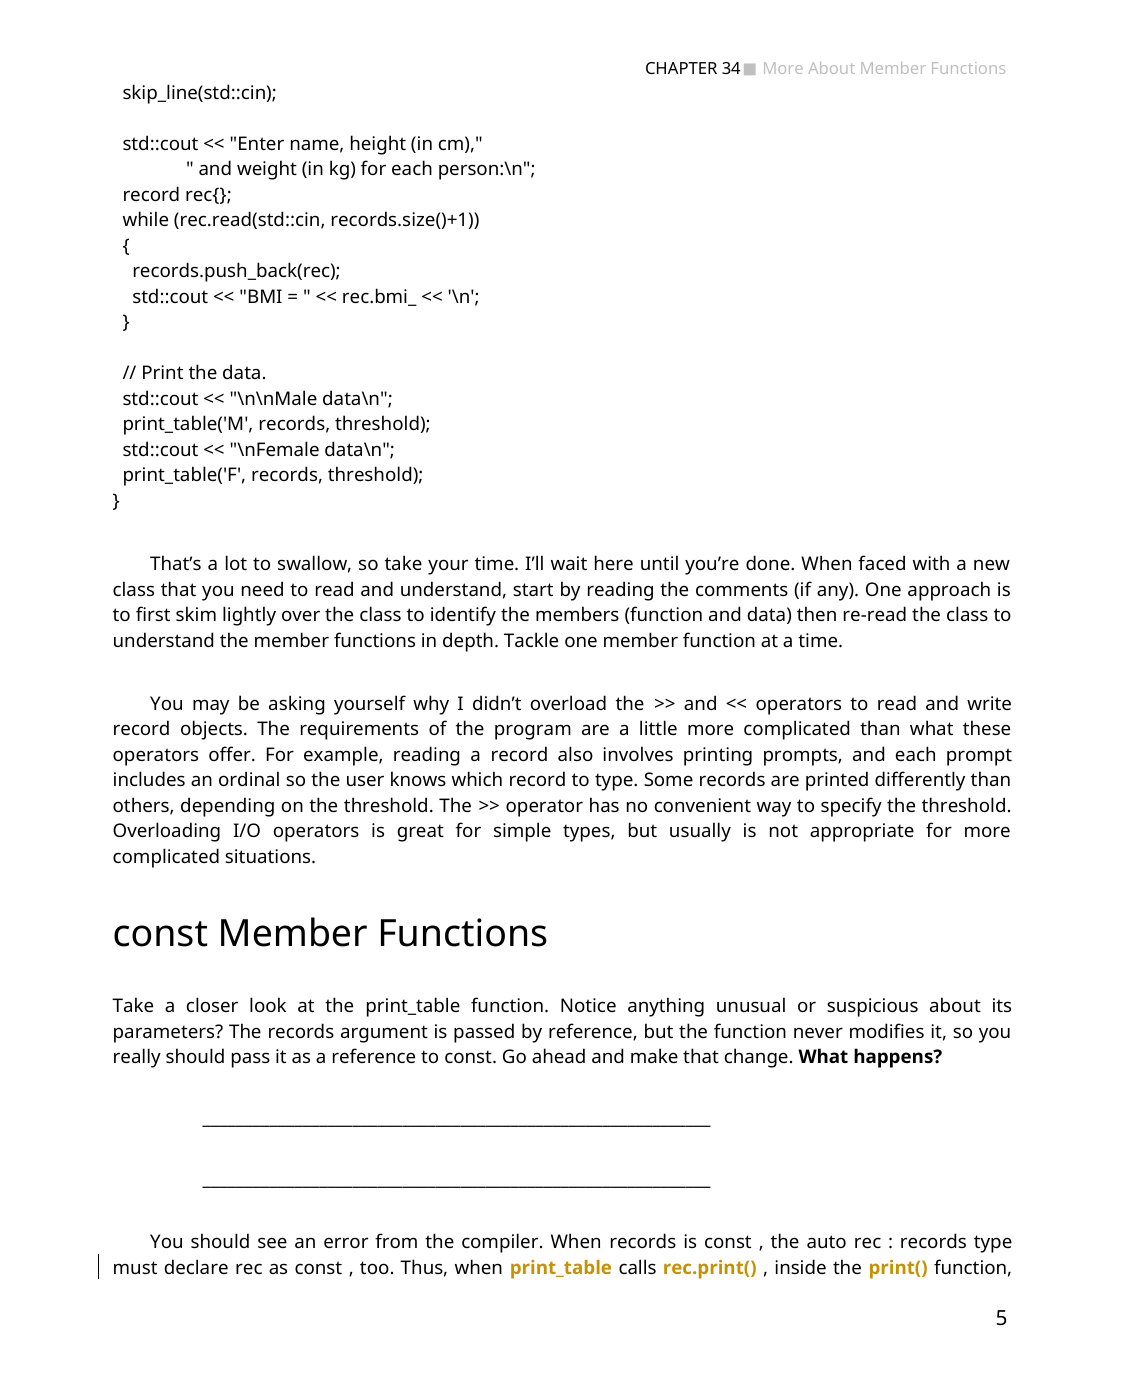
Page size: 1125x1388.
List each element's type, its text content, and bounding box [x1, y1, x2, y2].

text print_table('M', records, threshold); [112, 411, 1012, 436]
text // Print the data. [112, 360, 1012, 385]
text print_table('F', records, threshold); [112, 462, 1012, 487]
text std::cout << "\nFemale data\n"; [112, 436, 1012, 462]
text skip_line(std::cin); [112, 79, 1012, 104]
text { [112, 232, 1012, 258]
text while (rec.read(std::cin, records.size()+1)) [112, 207, 1012, 232]
text } [112, 487, 1012, 513]
list _____________________________________________________________ [202, 1104, 1012, 1130]
subtitle const Member Functions [112, 906, 1012, 957]
text record rec{}; [112, 181, 1012, 207]
text " and weight (in kg) for each person:\n"; [112, 156, 1012, 181]
text You should see an error from the compiler. When records is const , the auto rec : records type must declare rec as const , too. Thus, when print_table calls rec.print() , inside the print() function, [112, 1228, 1012, 1279]
text You may be asking yourself why I didn’t overload the >> and << operators to read and write record objects. The requirements of the program are a little more complicated than what these operators offer. For example, reading a record also involves printing prompts, and each prompt includes an ordinal so the user knows which record to type. Some records are printed differently than others, depending on the threshold. The >> operator has no convenient way to specify the threshold. Overloading I/O operators is great for simple types, but usually is not appropriate for more complicated situations. [112, 690, 1012, 868]
text std::cout << "Enter name, height (in cm)," [112, 130, 1012, 156]
text Take a closer look at the print_table function. Notice anything unusual or suspicious about its parameters? The records argument is passed by reference, but the function never modifies it, so you really should pass it as a reference to const. Go ahead and make that change. What happens? [112, 992, 1012, 1069]
text } [112, 309, 1012, 334]
text std::cout << "BMI = " << rec.bmi_ << '\n'; [112, 283, 1012, 309]
text records.push_back(rec); [112, 258, 1012, 283]
text That’s a lot to swallow, so take your time. I’ll wait here until you’re done. When faced with a new class that you need to read and understand, start by reading the comments (if any). One approach is to first skim lightly over the class to identify the members (function and data) then re-read the class to understand the member functions in depth. Tackle one member function at a time. [112, 550, 1012, 652]
list _____________________________________________________________ [202, 1165, 1012, 1191]
text std::cout << "\n\nMale data\n"; [112, 385, 1012, 411]
